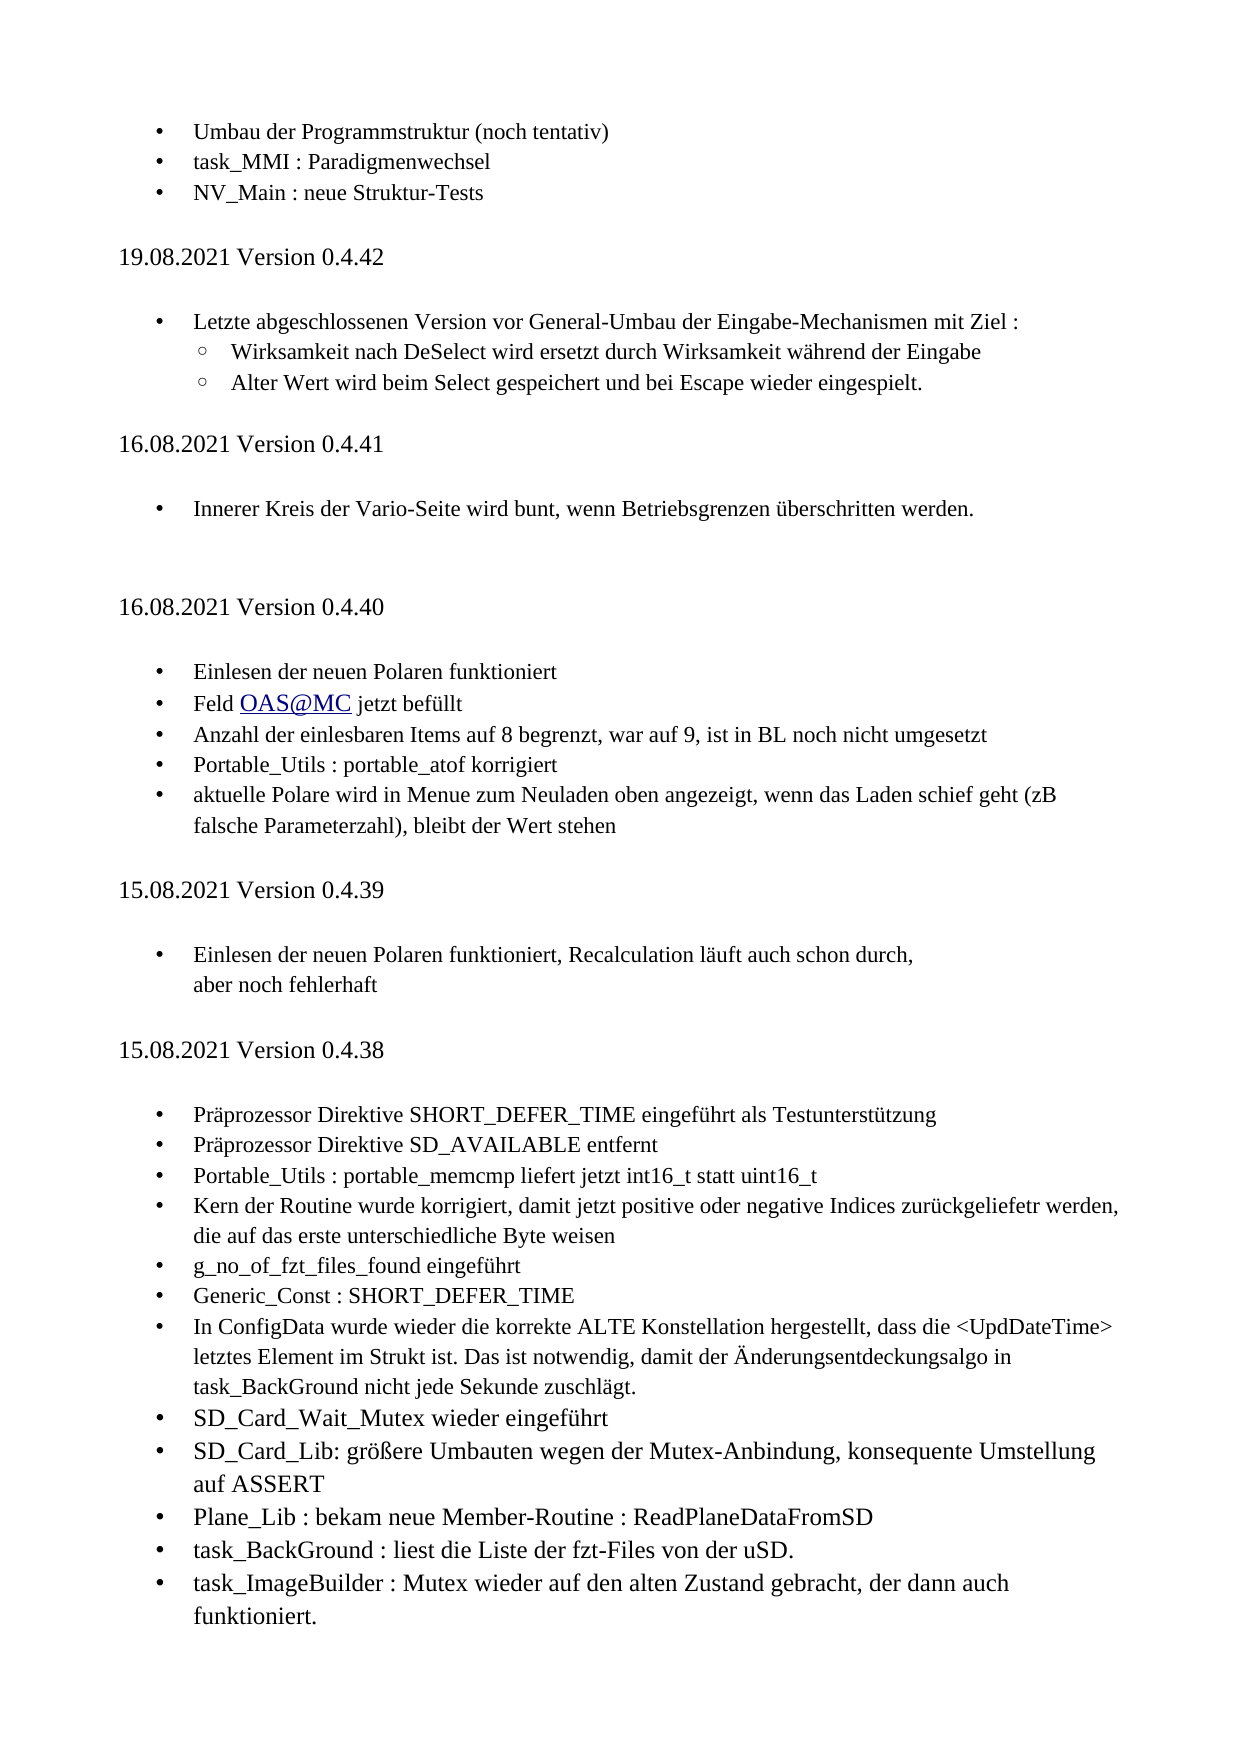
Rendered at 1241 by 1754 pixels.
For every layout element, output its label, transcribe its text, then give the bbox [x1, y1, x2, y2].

list task_BackGround : liest die Liste der fzt-Files von der uSD. [156, 1535, 1122, 1564]
list Alter Wert wird beim Select gespeichert und bei Escape wieder eingespielt. [193, 369, 1122, 425]
list Generic_Const : SHORT_DEFER_TIME [156, 1282, 1122, 1309]
text 19.08.2021 Version 0.4.42 [118, 242, 1122, 271]
list Anzahl der einlesbaren Items auf 8 begrenzt, war auf 9, ist in BL noch nicht umgesetzt [156, 721, 1122, 747]
list task_MMI : Paradigmenwechsel [156, 148, 1122, 175]
list Umbau der Programmstruktur (noch tentativ) [156, 118, 1122, 144]
list NV_Main : neue Struktur-Tests [156, 178, 1122, 238]
list Plane_Lib : bekam neue Member-Routine : ReadPlaneDataFromSD [156, 1502, 1122, 1531]
list Wirksamkeit nach DeSelect wird ersetzt durch Wirksamkeit während der Eingabe [193, 338, 1122, 365]
text 16.08.2021 Version 0.4.41 [118, 429, 1122, 458]
list In ConfigData wurde wieder die korrekte ALTE Konstellation hergestellt, dass die <UpdDateTime> letztes Element im Strukt ist. Das ist notwendig, damit der Änderungsentdeckungsalgo in task_BackGround nicht jede Sekunde zuschlägt. [156, 1313, 1122, 1399]
list task_ImageBuilder : Mutex wieder auf den alten Zustand gebracht, der dann auch funktioniert. [156, 1568, 1122, 1630]
text 15.08.2021 Version 0.4.38 [118, 1035, 1122, 1064]
list Innerer Kreis der Vario-Seite wird bunt, wenn Betriebsgrenzen überschritten werden. [156, 495, 1122, 554]
list Präprozessor Direktive SD_AVAILABLE entfernt [156, 1131, 1122, 1158]
text 15.08.2021 Version 0.4.39 [118, 875, 1122, 904]
list Kern der Routine wurde korrigiert, damit jetzt positive oder negative Indices zurückgeliefetr werden, die auf das erste unterschiedliche Byte weisen [156, 1192, 1122, 1248]
list Präprozessor Direktive SHORT_DEFER_TIME eingeführt als Testunterstützung [156, 1101, 1122, 1128]
list Feld OAS@MC jetzt befüllt [156, 688, 1122, 717]
list Portable_Utils : portable_memcmp liefert jetzt int16_t statt uint16_t [156, 1162, 1122, 1188]
list Einlesen der neuen Polaren funktioniert, Recalculation läuft auch schon durch, aber noch fehlerhaft [156, 941, 1122, 1031]
text 16.08.2021 Version 0.4.40 [118, 592, 1122, 621]
list aktuelle Polare wird in Menue zum Neuladen oben angezeigt, wenn das Laden schief geht (zB falsche Parameterzahl), bleibt der Wert stehen [156, 781, 1122, 871]
list SD_Card_Wait_Mutex wieder eingeführt [156, 1403, 1122, 1432]
list Letzte abgeschlossenen Version vor General-Umbau der Eingabe-Mechanismen mit Ziel : [156, 308, 1122, 334]
list g_no_of_fzt_files_found eingeführt [156, 1252, 1122, 1279]
list Einlesen der neuen Polaren funktioniert [156, 658, 1122, 684]
list Portable_Utils : portable_atof korrigiert [156, 751, 1122, 778]
list SD_Card_Lib: größere Umbauten wegen der Mutex-Anbindung, konsequente Umstellung auf ASSERT [156, 1436, 1122, 1498]
